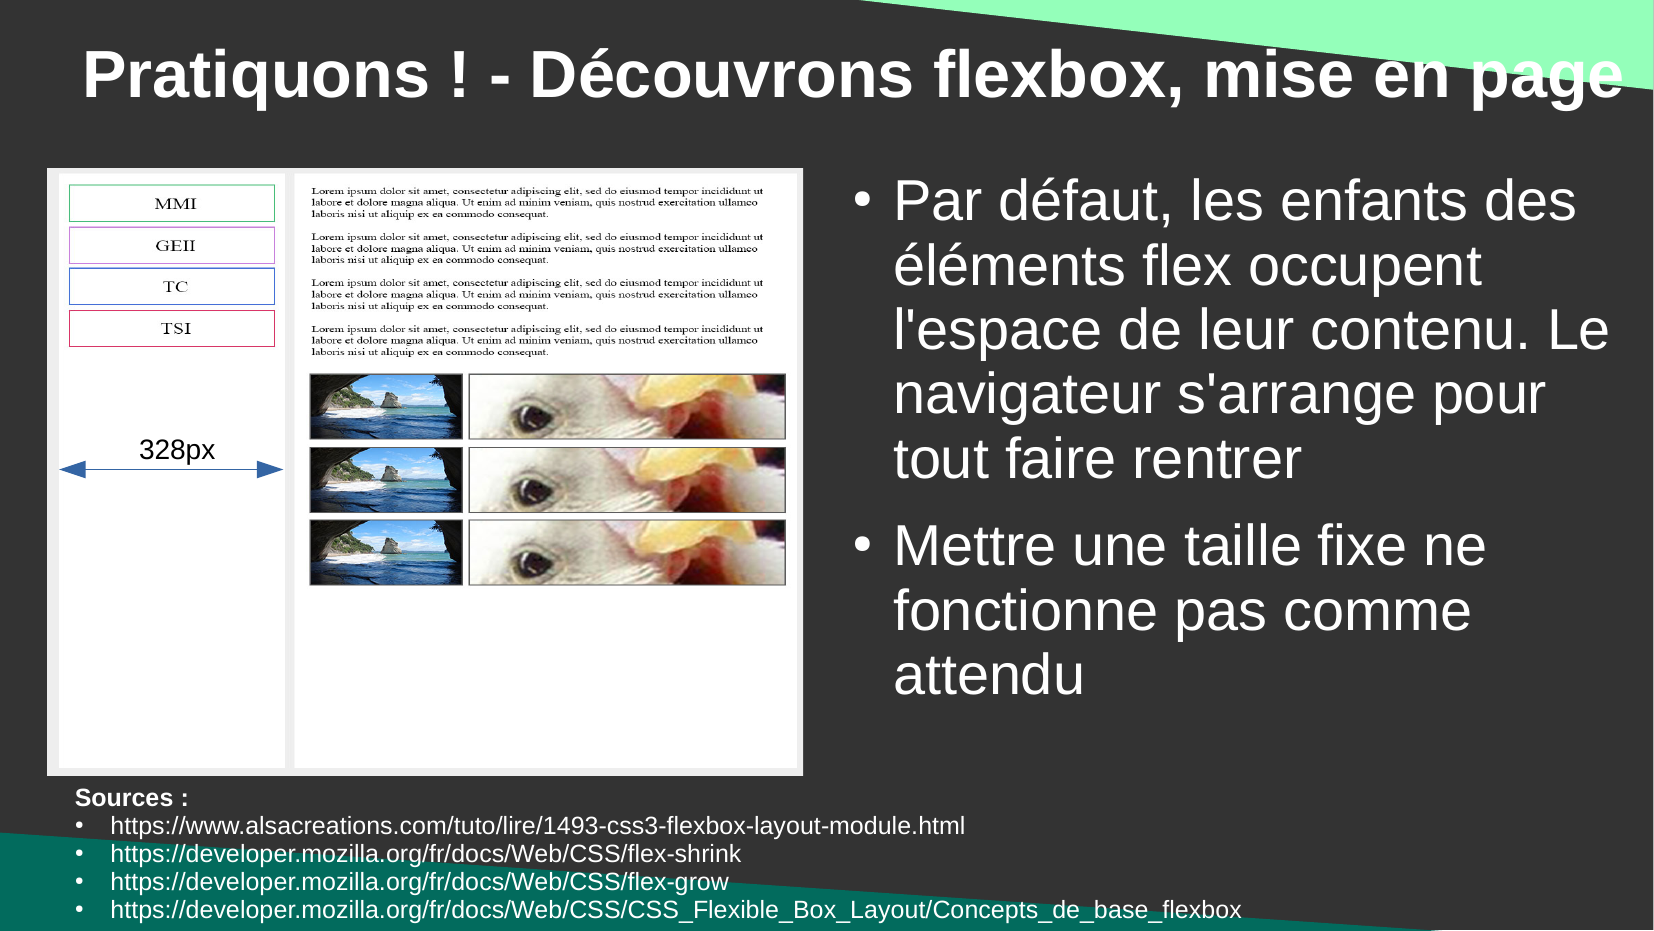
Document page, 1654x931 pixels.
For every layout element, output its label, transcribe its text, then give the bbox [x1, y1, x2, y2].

title Pratiquons ! - Découvrons flexbox, mise en page [82, 37, 1630, 112]
text_box 328px [106, 426, 249, 473]
list Par défaut, les enfants des éléments flex occupent l'espace de leur contenu. Le navigateur s'arrange pour tout faire rentrer Mettre une taille fixe ne fonctionne pas comme attendu [838, 168, 1619, 709]
picture [47, 168, 804, 776]
text_box [858, 0, 1654, 90]
text_box Sources : https://www.alsacreations.com/tuto/lire/1493-css3-flexbox-layout-module.html https://developer.mozilla.org/fr/docs/Web/CSS/flex-shrink https://developer.mozilla.org/fr/docs/Web/CSS/flex-grow https://developer.mozilla.org/fr/docs/Web/CSS/CSS_Flexible_Box_Layout/Concepts_de_base_flexbox [60, 776, 1546, 931]
